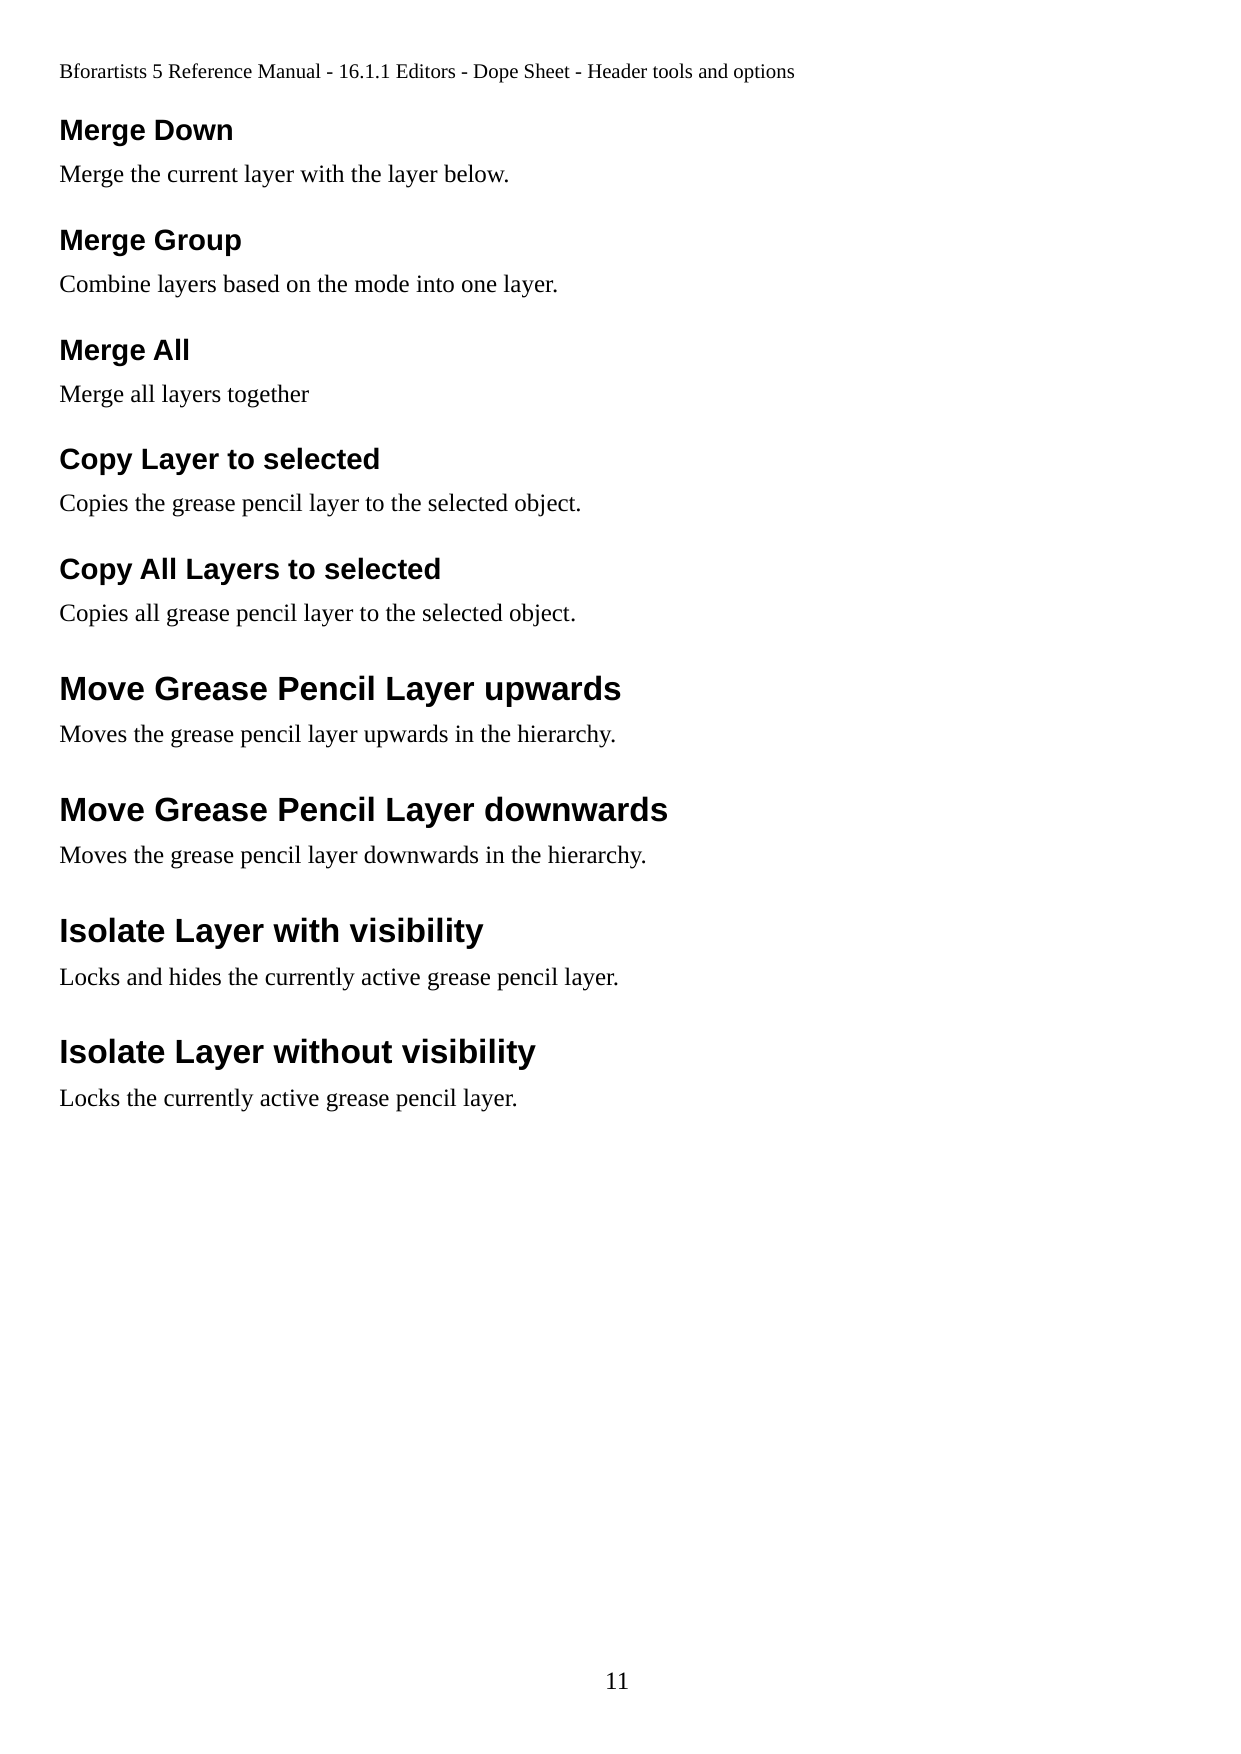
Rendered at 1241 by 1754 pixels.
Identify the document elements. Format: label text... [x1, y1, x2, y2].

subtitle Merge Group [59, 222, 1181, 256]
subtitle Copy Layer to selected [59, 442, 1181, 476]
subtitle Isolate Layer with visibility [59, 910, 1181, 949]
text Copies all grease pencil layer to the selected object. [59, 598, 1181, 627]
text Locks and hides the currently active grease pencil layer. [59, 962, 1181, 990]
text Locks the currently active grease pencil layer. [59, 1083, 1181, 1111]
subtitle Move Grease Pencil Layer upwards [59, 668, 1181, 707]
subtitle Isolate Layer without visibility [59, 1031, 1181, 1070]
text Merge all layers together [59, 379, 1181, 407]
text Copies the grease pencil layer to the selected object. [59, 488, 1181, 517]
subtitle Copy All Layers to selected [59, 552, 1181, 586]
text Merge the current layer with the layer below. [59, 159, 1181, 188]
subtitle Merge All [59, 332, 1181, 366]
subtitle Move Grease Pencil Layer downwards [59, 789, 1181, 828]
text Moves the grease pencil layer downwards in the hierarchy. [59, 841, 1181, 869]
text Moves the grease pencil layer upwards in the hierarchy. [59, 719, 1181, 748]
text Combine layers based on the mode into one layer. [59, 269, 1181, 297]
subtitle Merge Down [59, 113, 1181, 146]
